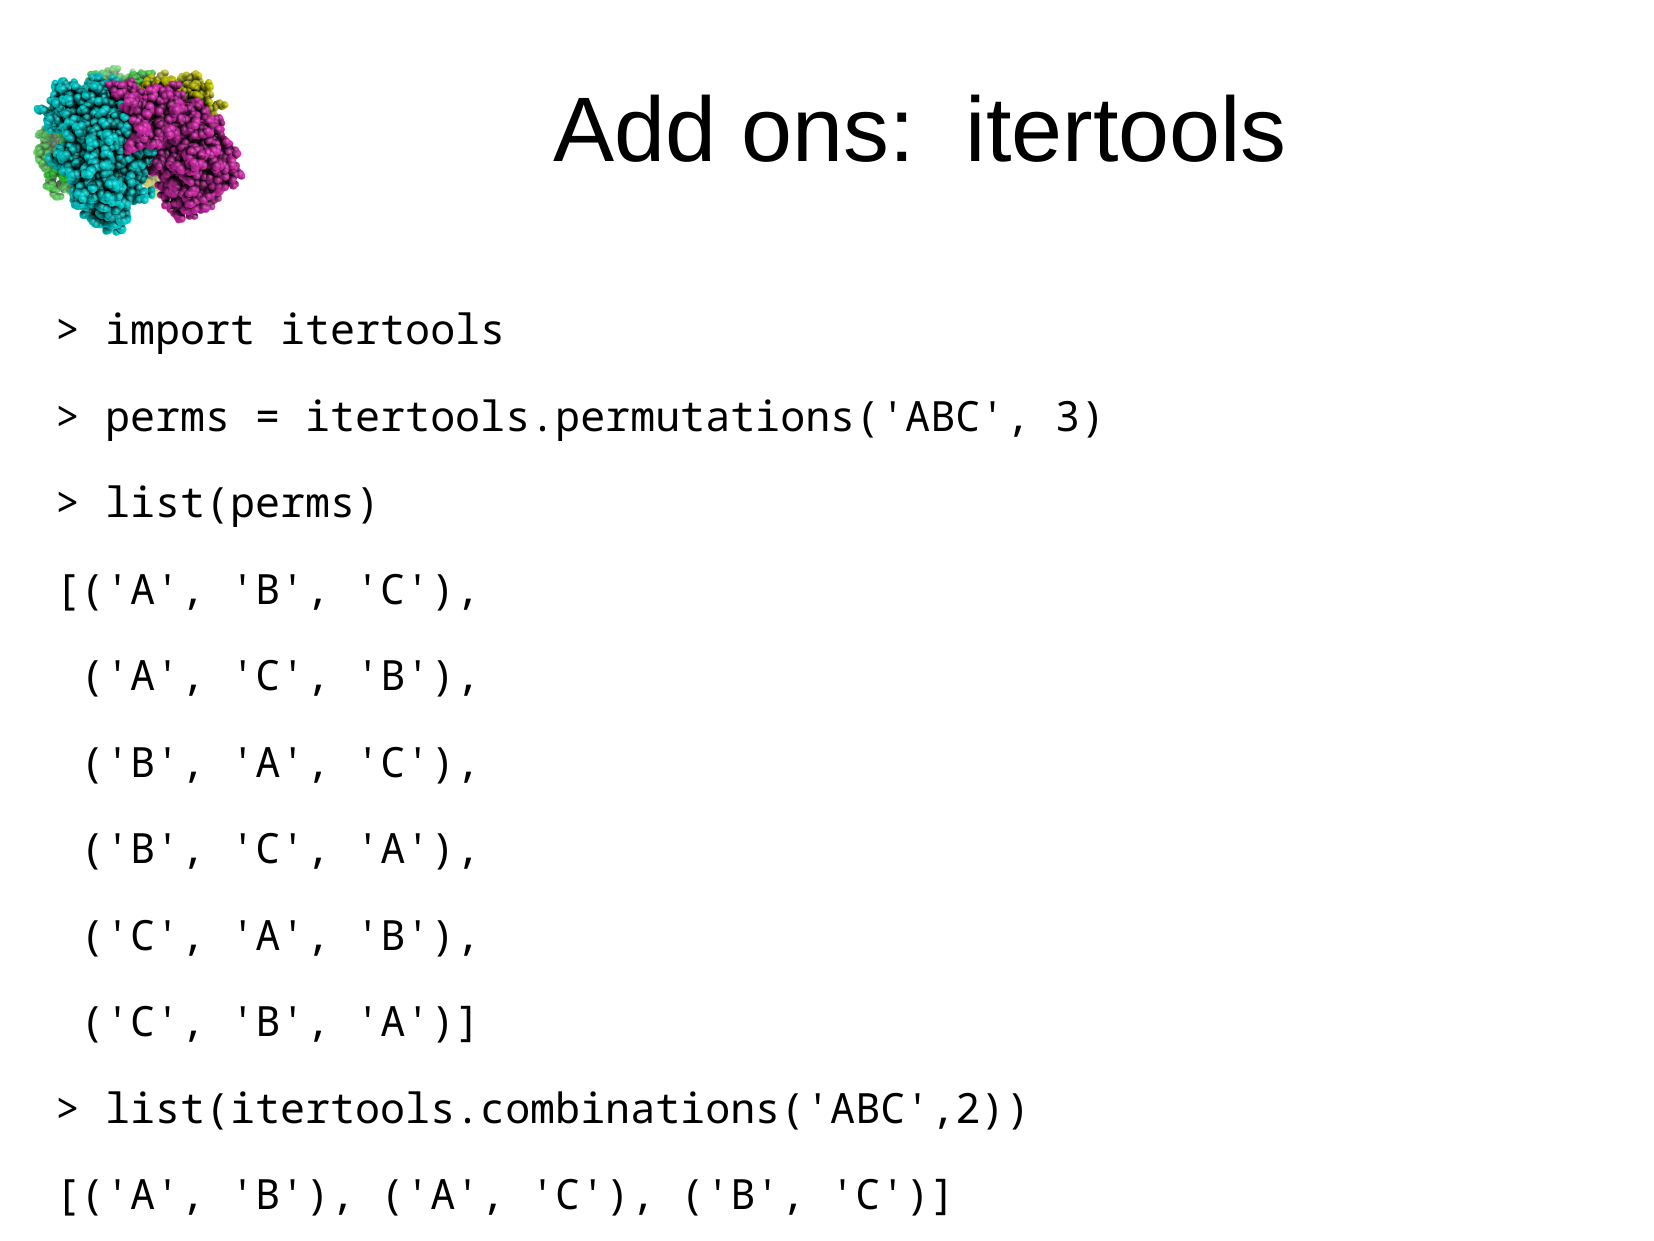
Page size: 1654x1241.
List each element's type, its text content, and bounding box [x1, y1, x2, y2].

picture [27, 59, 253, 240]
title Add ons: itertools [270, 25, 1571, 233]
list > import itertools > perms = itertools.permutations('ABC', 3) > list(perms) [('A', 'B', 'C'), ('A', 'C', 'B'), ('B', 'A', 'C'), ('B', 'C', 'A'), ('C', 'A', 'B'), ('C', 'B', 'A')] > list(itertools.combinations('ABC',2)) [('A', 'B'), ('A', 'C'), ('B', 'C')] [37, 300, 1576, 1241]
